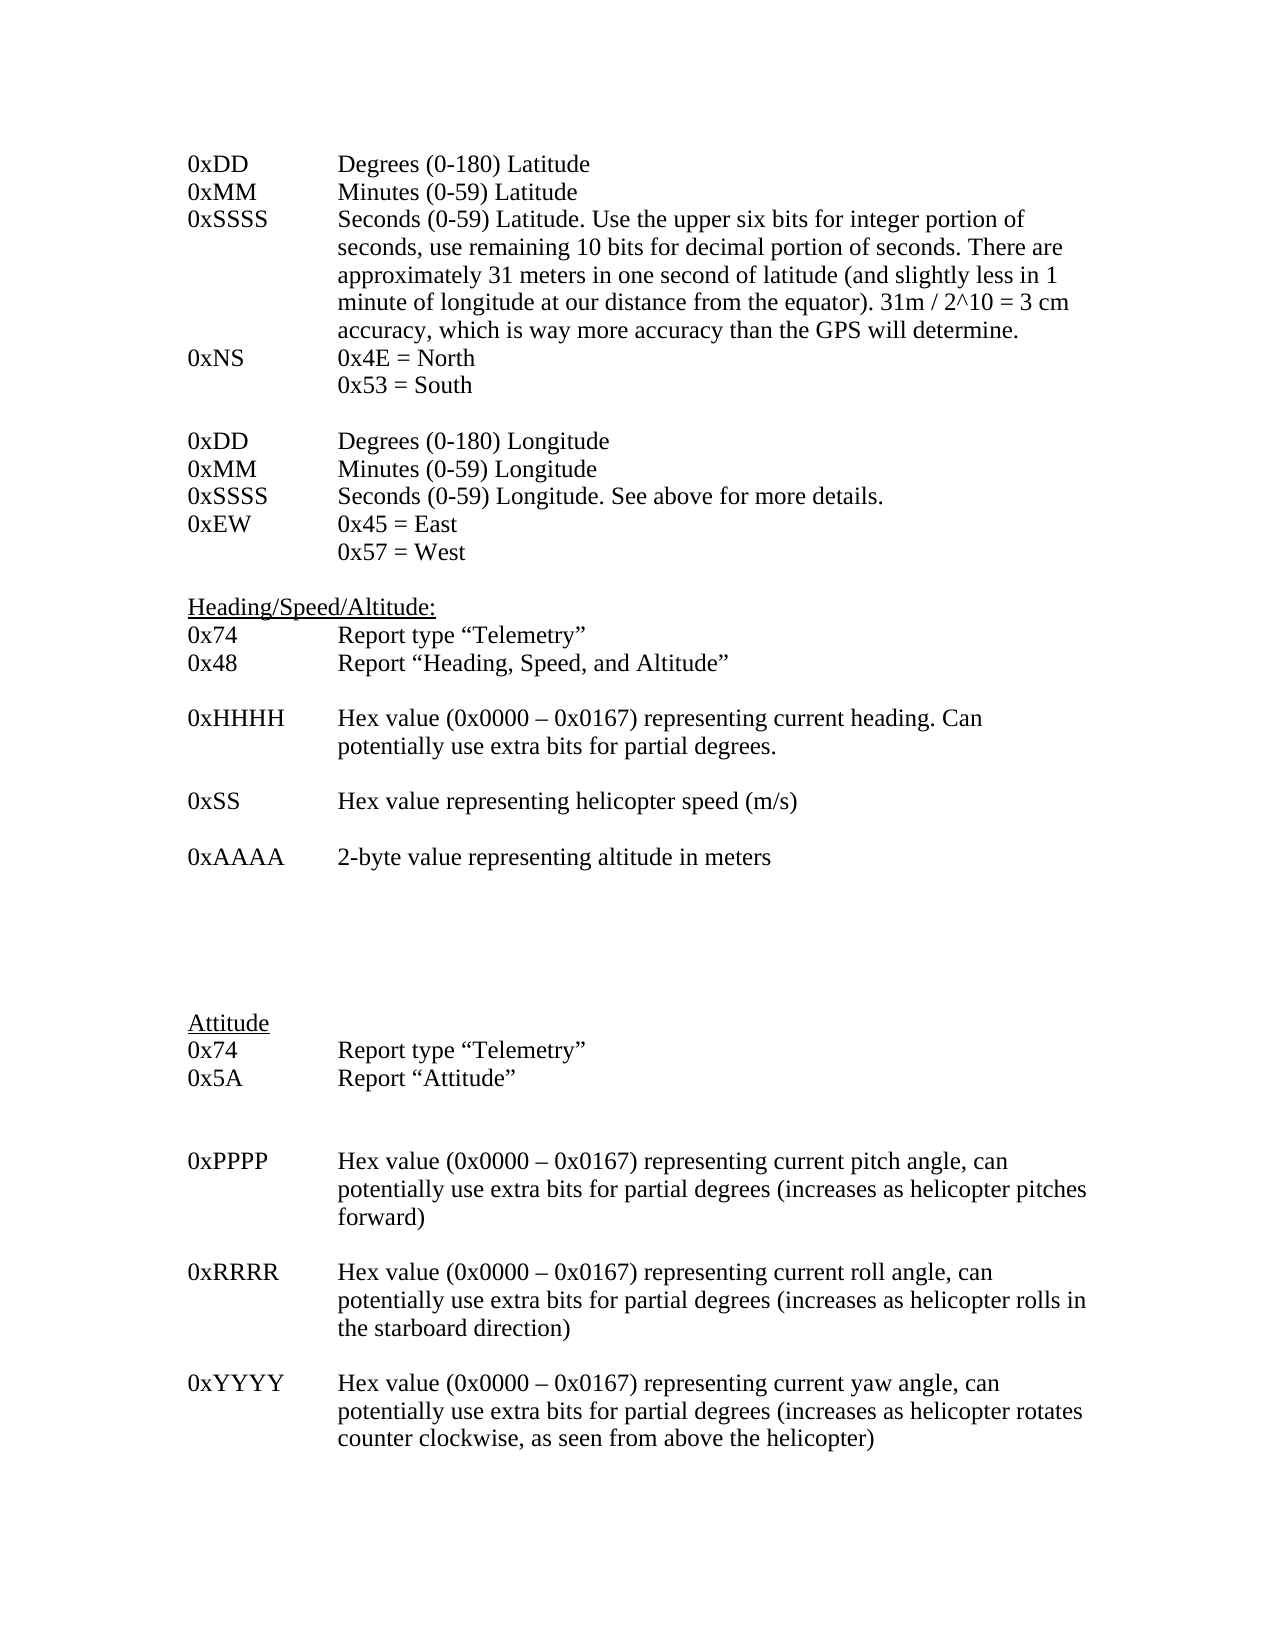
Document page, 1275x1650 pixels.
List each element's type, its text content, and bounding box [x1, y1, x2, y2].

text 0xMM Minutes (0-59) Latitude [187, 178, 1087, 205]
text Attitude [187, 1009, 1087, 1037]
text 0xSSSS Seconds (0-59) Latitude. Use the upper six bits for integer portion of seconds, use remaining 10 bits for decimal portion of seconds. There are approximately 31 meters in one second of latitude (and slightly less in 1 minute of longitude at our distance from the equator). 31m / 2^10 = 3 cm accuracy, which is way more accuracy than the GPS will determine. [187, 205, 1087, 344]
text 0xHHHH Hex value (0x0000 – 0x0167) representing current heading. Can potentially use extra bits for partial degrees. [187, 704, 1087, 759]
text 0xAAAA 2-byte value representing altitude in meters [187, 843, 1087, 870]
text 0x74 Report type “Telemetry” [187, 621, 1087, 649]
text 0xRRRR Hex value (0x0000 – 0x0167) representing current roll angle, can potentially use extra bits for partial degrees (increases as helicopter rolls in the starboard direction) [187, 1258, 1087, 1341]
text 0xEW 0x45 = East [187, 510, 1087, 538]
text 0xMM Minutes (0-59) Longitude [187, 455, 1087, 482]
text 0x74 Report type “Telemetry” [187, 1037, 1087, 1064]
text 0xPPPP Hex value (0x0000 – 0x0167) representing current pitch angle, can potentially use extra bits for partial degrees (increases as helicopter pitches forward) [187, 1147, 1087, 1231]
text 0x48 Report “Heading, Speed, and Altitude” [187, 649, 1087, 676]
text 0xDD Degrees (0-180) Latitude [187, 150, 1087, 178]
text 0xNS 0x4E = North [187, 344, 1087, 372]
text 0xSSSS Seconds (0-59) Longitude. See above for more details. [187, 482, 1087, 510]
text 0xDD Degrees (0-180) Longitude [187, 427, 1087, 455]
text Heading/Speed/Altitude: [187, 593, 1087, 621]
text 0x53 = South [187, 372, 1087, 399]
text 0xSS Hex value representing helicopter speed (m/s) [187, 787, 1087, 815]
text 0xYYYY Hex value (0x0000 – 0x0167) representing current yaw angle, can potentially use extra bits for partial degrees (increases as helicopter rotates counter clockwise, as seen from above the helicopter) [187, 1369, 1087, 1452]
text 0x5A Report “Attitude” [187, 1064, 1087, 1092]
text 0x57 = West [187, 538, 1087, 566]
